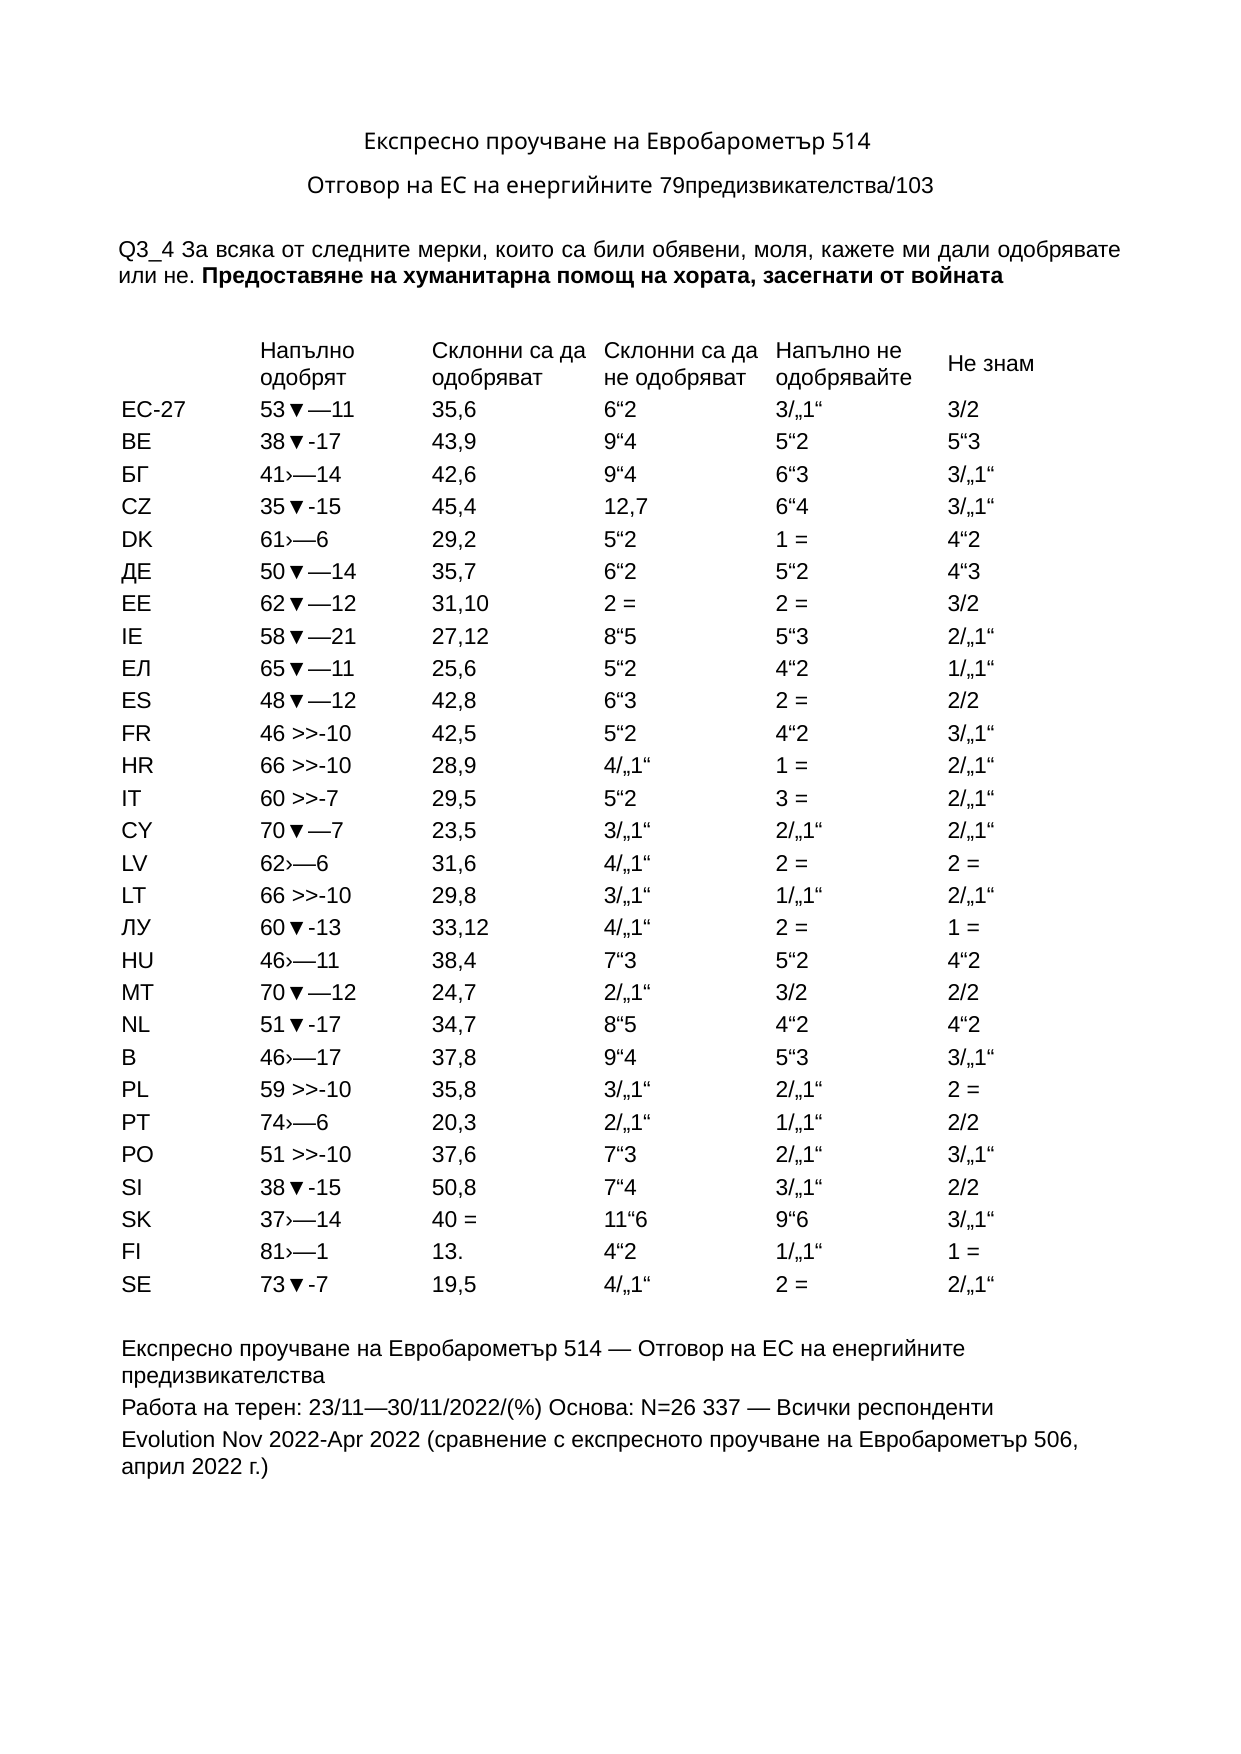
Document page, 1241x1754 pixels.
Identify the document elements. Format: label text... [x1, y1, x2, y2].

table_cell [429, 1300, 601, 1332]
table_cell 4“3 [944, 555, 1116, 587]
table_header Напълно одобрят [257, 334, 429, 393]
table_cell 35,6 [429, 393, 601, 425]
table_cell 29,5 [429, 782, 601, 814]
table_header Напълно не одобрявайте [773, 334, 944, 393]
table_cell [601, 1300, 772, 1332]
table_cell 2/„1“ [944, 620, 1116, 652]
table_cell ЕС-27 [118, 393, 257, 425]
table_cell 2/„1“ [944, 749, 1116, 782]
table_cell 3/„1“ [944, 1041, 1116, 1073]
table_cell 2/„1“ [601, 1106, 772, 1138]
table_cell 37›—14 [257, 1203, 429, 1235]
table_cell [257, 1300, 429, 1332]
table_cell 5“2 [601, 717, 772, 749]
table_cell 48▼—12 [257, 685, 429, 717]
table_cell 8“5 [601, 620, 772, 652]
table_cell 50▼—14 [257, 555, 429, 587]
table_cell 3 = [773, 782, 944, 814]
table_cell 60 >>-7 [257, 782, 429, 814]
table_cell 29,2 [429, 523, 601, 555]
table_cell 2/„1“ [773, 1073, 944, 1106]
table_cell 1/„1“ [773, 879, 944, 911]
table_cell 9“4 [601, 458, 772, 490]
table_cell 58▼—21 [257, 620, 429, 652]
table_cell 51▼-17 [257, 1009, 429, 1041]
table_cell SK [118, 1203, 257, 1235]
table_cell 2/„1“ [601, 976, 772, 1008]
table_cell 2/2 [944, 976, 1116, 1008]
table_cell 1/„1“ [944, 652, 1116, 684]
table_cell 9“4 [601, 1041, 772, 1073]
table_cell 4/„1“ [601, 749, 772, 782]
table_cell FR [118, 717, 257, 749]
table_cell CZ [118, 490, 257, 522]
table_cell 3/2 [944, 587, 1116, 620]
table_cell 6“3 [601, 685, 772, 717]
table_cell ДЕ [118, 555, 257, 587]
table_cell РО [118, 1138, 257, 1170]
table_cell 46›—17 [257, 1041, 429, 1073]
table_cell 29,8 [429, 879, 601, 911]
table_cell 3/„1“ [601, 879, 772, 911]
table_cell 42,6 [429, 458, 601, 490]
table_cell BE [118, 425, 257, 458]
table_cell 2/2 [944, 1170, 1116, 1203]
table_cell MT [118, 976, 257, 1008]
table_cell 3/„1“ [601, 814, 772, 846]
table_cell 38▼-15 [257, 1170, 429, 1203]
table_header [118, 334, 257, 393]
table_cell 2 = [773, 587, 944, 620]
table_cell БГ [118, 458, 257, 490]
table_cell 1 = [773, 749, 944, 782]
table_cell 4“2 [773, 717, 944, 749]
table_cell 61›—6 [257, 523, 429, 555]
table_cell 2/2 [944, 685, 1116, 717]
table_cell 4“2 [944, 944, 1116, 976]
table_cell 1 = [944, 1235, 1116, 1268]
table_cell 51 >>-10 [257, 1138, 429, 1170]
table_cell 59 >>-10 [257, 1073, 429, 1106]
table_cell LT [118, 879, 257, 911]
table_cell 38▼-17 [257, 425, 429, 458]
table_cell 3/2 [944, 393, 1116, 425]
table_cell SI [118, 1170, 257, 1203]
table_cell 33,12 [429, 911, 601, 944]
table_cell 4/„1“ [601, 846, 772, 879]
table_cell 5“3 [773, 620, 944, 652]
table_cell 3/„1“ [944, 1203, 1116, 1235]
table_cell 50,8 [429, 1170, 601, 1203]
table_cell 3/„1“ [773, 1170, 944, 1203]
table_cell 2 = [773, 1268, 944, 1300]
table_cell 3/„1“ [944, 717, 1116, 749]
table_cell CY [118, 814, 257, 846]
table_cell 20,3 [429, 1106, 601, 1138]
table_cell 81›—1 [257, 1235, 429, 1268]
table_cell [118, 1300, 257, 1332]
table_cell ES [118, 685, 257, 717]
table_cell 1/„1“ [773, 1106, 944, 1138]
table_cell 1/„1“ [773, 1235, 944, 1268]
table_cell 2/„1“ [944, 782, 1116, 814]
table_cell ЛУ [118, 911, 257, 944]
table_cell 5“2 [773, 944, 944, 976]
table_header Склонни са да не одобряват [601, 334, 772, 393]
table_cell 4“2 [944, 523, 1116, 555]
table_cell 74›—6 [257, 1106, 429, 1138]
table_cell 19,5 [429, 1268, 601, 1300]
table_header Не знам [944, 334, 1116, 393]
table_cell 2/2 [944, 1106, 1116, 1138]
table_cell 13. [429, 1235, 601, 1268]
table_cell 5“3 [773, 1041, 944, 1073]
table_cell 45,4 [429, 490, 601, 522]
table_cell 7“3 [601, 944, 772, 976]
table_cell 25,6 [429, 652, 601, 684]
table_cell 3/„1“ [944, 458, 1116, 490]
table_cell В [118, 1041, 257, 1073]
table_cell 4“2 [773, 652, 944, 684]
table_cell 1 = [944, 911, 1116, 944]
table_cell Експресно проучване на Евробарометър 514 — Отговор на ЕС на енергийните предизвикателства [118, 1333, 1116, 1391]
table_cell 6“4 [773, 490, 944, 522]
table_cell ЕЛ [118, 652, 257, 684]
table_cell 70▼—12 [257, 976, 429, 1008]
table_cell 8“5 [601, 1009, 772, 1041]
table_cell IT [118, 782, 257, 814]
table_cell 5“2 [773, 425, 944, 458]
table_cell 2 = [944, 1073, 1116, 1106]
table_cell 6“2 [601, 393, 772, 425]
table_cell 4“2 [773, 1009, 944, 1041]
table_cell 35,7 [429, 555, 601, 587]
table_cell 7“4 [601, 1170, 772, 1203]
table_cell PL [118, 1073, 257, 1106]
table_cell 7“3 [601, 1138, 772, 1170]
table_cell 53▼—11 [257, 393, 429, 425]
table_cell 9“4 [601, 425, 772, 458]
table_cell 2 = [773, 685, 944, 717]
table_cell 31,6 [429, 846, 601, 879]
table_cell 2/„1“ [944, 814, 1116, 846]
table_cell 46 >>-10 [257, 717, 429, 749]
table_cell NL [118, 1009, 257, 1041]
table_cell Evolution Nov 2022-Apr 2022 (сравнение с експресното проучване на Евробарометър 506, април 2022 г.) [118, 1423, 1116, 1482]
table_cell HU [118, 944, 257, 976]
table_cell 9“6 [773, 1203, 944, 1235]
table_cell 5“2 [773, 555, 944, 587]
table_cell 2/„1“ [944, 1268, 1116, 1300]
table_cell 73▼-7 [257, 1268, 429, 1300]
table_cell 3/„1“ [944, 1138, 1116, 1170]
table_cell 34,7 [429, 1009, 601, 1041]
table_cell 2/„1“ [944, 879, 1116, 911]
table_cell 35▼-15 [257, 490, 429, 522]
table_cell 42,8 [429, 685, 601, 717]
table_cell 66 >>-10 [257, 749, 429, 782]
table_cell Работа на терен: 23/11—30/11/2022/(%) Основа: N=26 337 — Всички респонденти [118, 1391, 1116, 1423]
table_cell SE [118, 1268, 257, 1300]
table_cell 37,6 [429, 1138, 601, 1170]
table_cell 4/„1“ [601, 911, 772, 944]
text Q3_4 За всяка от следните мерки, които са били обявени, моля, кажете ми дали одобрявате или не. Предоставяне на хуманитарна помощ на хората, засегнати от войната [118, 236, 1122, 289]
table_cell 3/„1“ [944, 490, 1116, 522]
table_cell 4“2 [944, 1009, 1116, 1041]
table_cell 42,5 [429, 717, 601, 749]
table_cell 62›—6 [257, 846, 429, 879]
table_cell [773, 1300, 944, 1332]
table_cell 2 = [601, 587, 772, 620]
table_cell 2/„1“ [773, 1138, 944, 1170]
table_cell 2 = [944, 846, 1116, 879]
table_cell 38,4 [429, 944, 601, 976]
table_cell FI [118, 1235, 257, 1268]
table_cell EE [118, 587, 257, 620]
table_cell 66 >>-10 [257, 879, 429, 911]
table_cell 28,9 [429, 749, 601, 782]
table_cell 35,8 [429, 1073, 601, 1106]
table_cell 40 = [429, 1203, 601, 1235]
table_cell 46›—11 [257, 944, 429, 976]
table_cell 62▼—12 [257, 587, 429, 620]
table_cell DK [118, 523, 257, 555]
table_cell 6“3 [773, 458, 944, 490]
table_cell IE [118, 620, 257, 652]
table_cell 2/„1“ [773, 814, 944, 846]
table_cell 5“2 [601, 523, 772, 555]
table_cell 24,7 [429, 976, 601, 1008]
table_cell 1 = [773, 523, 944, 555]
table_cell 37,8 [429, 1041, 601, 1073]
table_cell 3/2 [773, 976, 944, 1008]
table_cell 11“6 [601, 1203, 772, 1235]
table_cell 31,10 [429, 587, 601, 620]
table_cell 6“2 [601, 555, 772, 587]
table_cell [944, 1300, 1116, 1332]
table_cell HR [118, 749, 257, 782]
table_header Склонни са да одобряват [429, 334, 601, 393]
table_cell 43,9 [429, 425, 601, 458]
table_cell 4/„1“ [601, 1268, 772, 1300]
table_cell 5“2 [601, 652, 772, 684]
table_cell 5“2 [601, 782, 772, 814]
table_cell 27,12 [429, 620, 601, 652]
table_cell 12,7 [601, 490, 772, 522]
table_cell LV [118, 846, 257, 879]
table_cell PT [118, 1106, 257, 1138]
table_cell 65▼—11 [257, 652, 429, 684]
table_cell 3/„1“ [773, 393, 944, 425]
table_cell 4“2 [601, 1235, 772, 1268]
table_cell 23,5 [429, 814, 601, 846]
table_cell 70▼—7 [257, 814, 429, 846]
table_cell 60▼-13 [257, 911, 429, 944]
table_cell 5“3 [944, 425, 1116, 458]
table_cell 41›—14 [257, 458, 429, 490]
table_cell 2 = [773, 911, 944, 944]
table_cell 2 = [773, 846, 944, 879]
table_cell 3/„1“ [601, 1073, 772, 1106]
